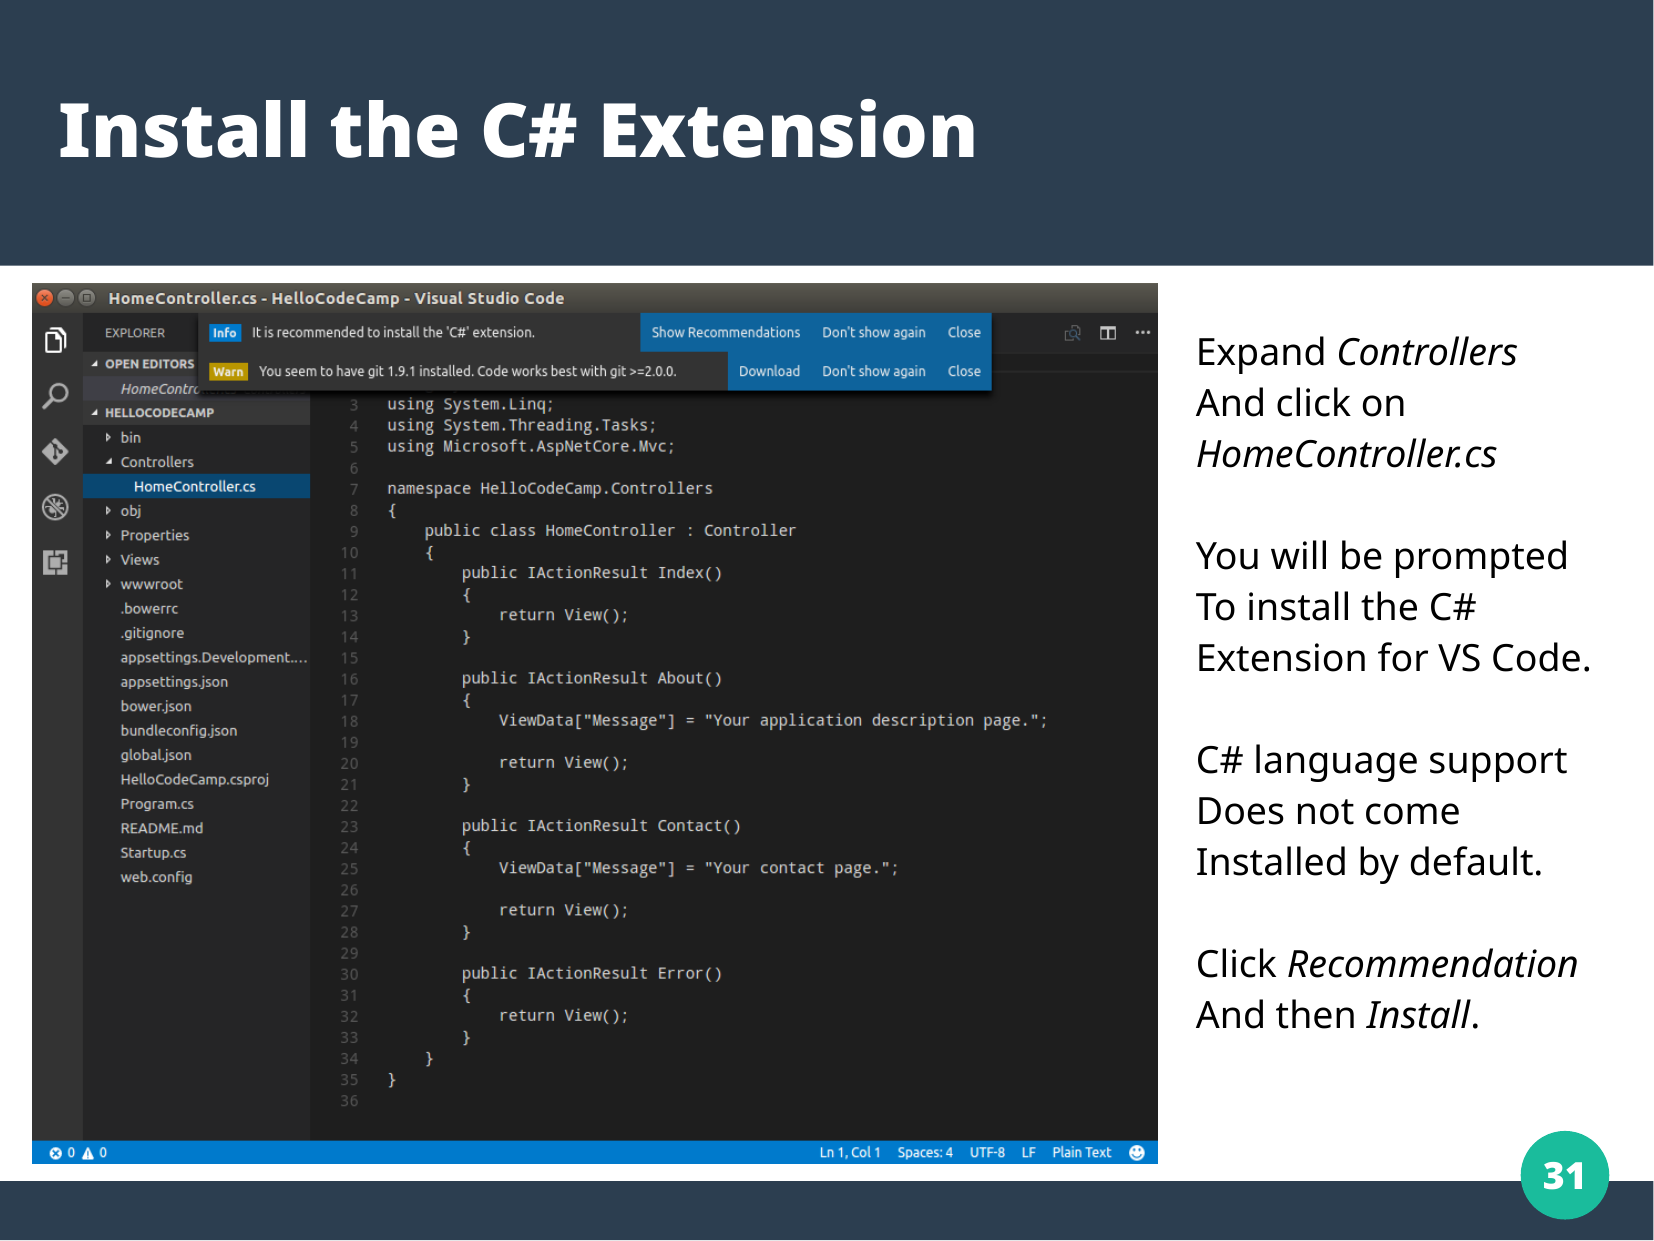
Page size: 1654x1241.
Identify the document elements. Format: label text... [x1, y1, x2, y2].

picture [32, 283, 1158, 1164]
title Install the C# Extension [59, 49, 1595, 207]
text_box Expand Controllers And click on HomeController.cs You will be prompted To install the C# Extension for VS Code. C# language support Does not come Installed by default. Click Recommendation And then Install. [1181, 317, 1642, 942]
